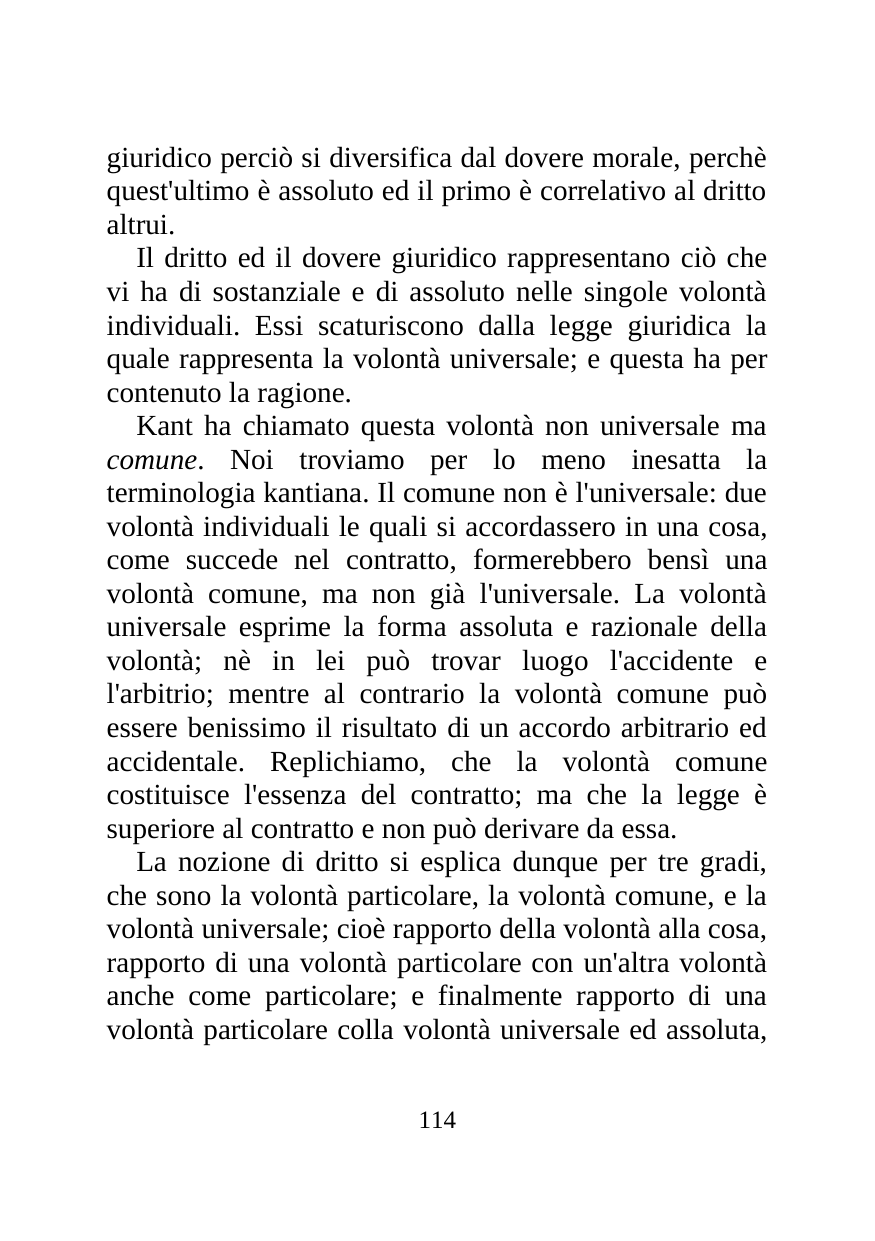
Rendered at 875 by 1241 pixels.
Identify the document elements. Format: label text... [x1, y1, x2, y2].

text La nozione di dritto si esplica dunque per tre gradi, che sono la volontà particolare, la volontà comune, e la volontà universale; cioè rapporto della volontà alla cosa, rapporto di una volontà particolare con un'altra volontà anche come particolare; e finalmente rapporto di una volontà particolare colla volontà universale ed assoluta, [106, 844, 768, 1046]
text giuridico perciò si diversifica dal dovere morale, perchè quest'ultimo è assoluto ed il primo è correlativo al dritto altrui. [106, 140, 768, 241]
text Kant ha chiamato questa volontà non universale ma comune. Noi troviamo per lo meno inesatta la terminologia kantiana. Il comune non è l'universale: due volontà individuali le quali si accordassero in una cosa, come succede nel contratto, formerebbero bensì una volontà comune, ma non già l'universale. La volontà universale esprime la forma assoluta e razionale della volontà; nè in lei può trovar luogo l'accidente e l'arbitrio; mentre al contrario la volontà comune può essere benissimo il risultato di un accordo arbitrario ed accidentale. Replichiamo, che la volontà comune costituisce l'essenza del contratto; ma che la legge è superiore al contratto e non può derivare da essa. [106, 408, 768, 844]
text Il dritto ed il dovere giuridico rappresentano ciò che vi ha di sostanziale e di assoluto nelle singole volontà individuali. Essi scaturiscono dalla legge giuridica la quale rappresenta la volontà universale; e questa ha per contenuto la ragione. [106, 241, 768, 408]
